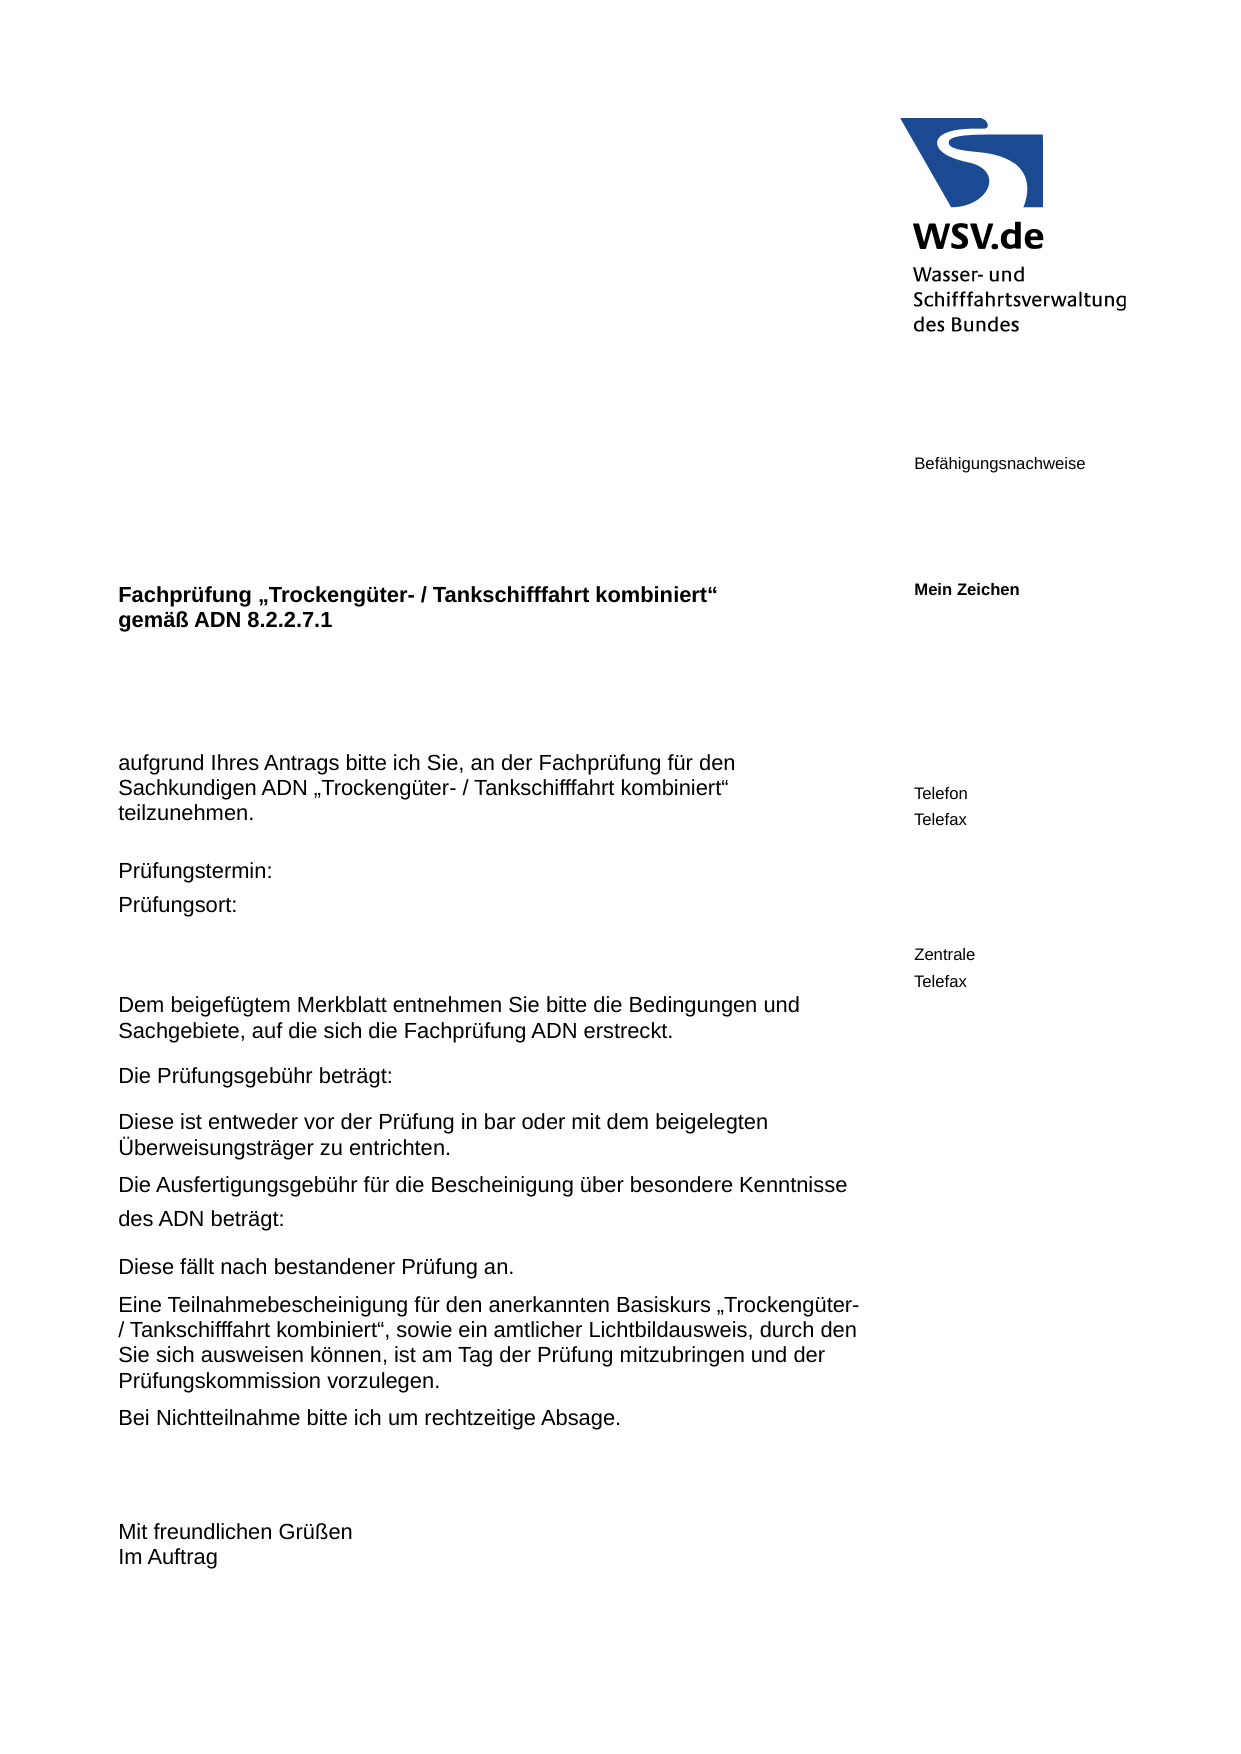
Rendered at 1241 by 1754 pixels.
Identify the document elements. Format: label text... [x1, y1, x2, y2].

text gemäß ADN 8.2.2.7.1 [118, 607, 862, 632]
text Dem beigefügtem Merkblatt entnehmen Sie bitte die Bedingungen und Sachgebiete, auf die sich die Fachprüfung ADN erstreckt. [118, 992, 862, 1043]
text Mit freundlichen Grüßen [118, 1519, 862, 1544]
text Telefax [909, 806, 983, 833]
text Mein Zeichen [909, 577, 1175, 599]
text Befähigungsnachweise [909, 451, 1175, 473]
text Die Ausfertigungsgebühr für die Bescheinigung über besondere Kenntnisse des ADN beträgt: [118, 1172, 862, 1242]
picture [900, 118, 1126, 332]
text Prüfungsort: [118, 892, 276, 917]
text aufgrund Ihres Antrags bitte ich Sie, an der Fachprüfung für den Sachkundigen ADN „Trockengüter- / Tankschifffahrt kombiniert“ teilzunehmen. [118, 749, 862, 825]
text Diese ist entweder vor der Prüfung in bar oder mit dem beigelegten Überweisungsträger zu entrichten. [118, 1109, 862, 1160]
text Prüfungstermin: [118, 850, 279, 892]
text Die Prüfungsgebühr beträgt: [118, 1055, 393, 1097]
text Im Auftrag [118, 1544, 862, 1569]
text Telefax [909, 968, 983, 994]
text Zentrale [909, 941, 983, 968]
text [764, 892, 862, 917]
text [791, 850, 862, 892]
text Diese fällt nach bestandener Prüfung an. [118, 1254, 862, 1279]
text Eine Teilnahmebescheinigung für den anerkannten Basiskurs „Trockengüter- / Tankschifffahrt kombiniert“, sowie ein amtlicher Lichtbildausweis, durch den Sie sich ausweisen können, ist am Tag der Prüfung mitzubringen und der Prüfungskommission vorzulegen. [118, 1292, 862, 1393]
text Telefon [909, 780, 983, 806]
text Fachprüfung „Trockengüter- / Tankschifffahrt kombiniert“ [118, 582, 862, 607]
text Bei Nichtteilnahme bitte ich um rechtzeitige Absage. [118, 1405, 862, 1431]
text [629, 1055, 862, 1097]
